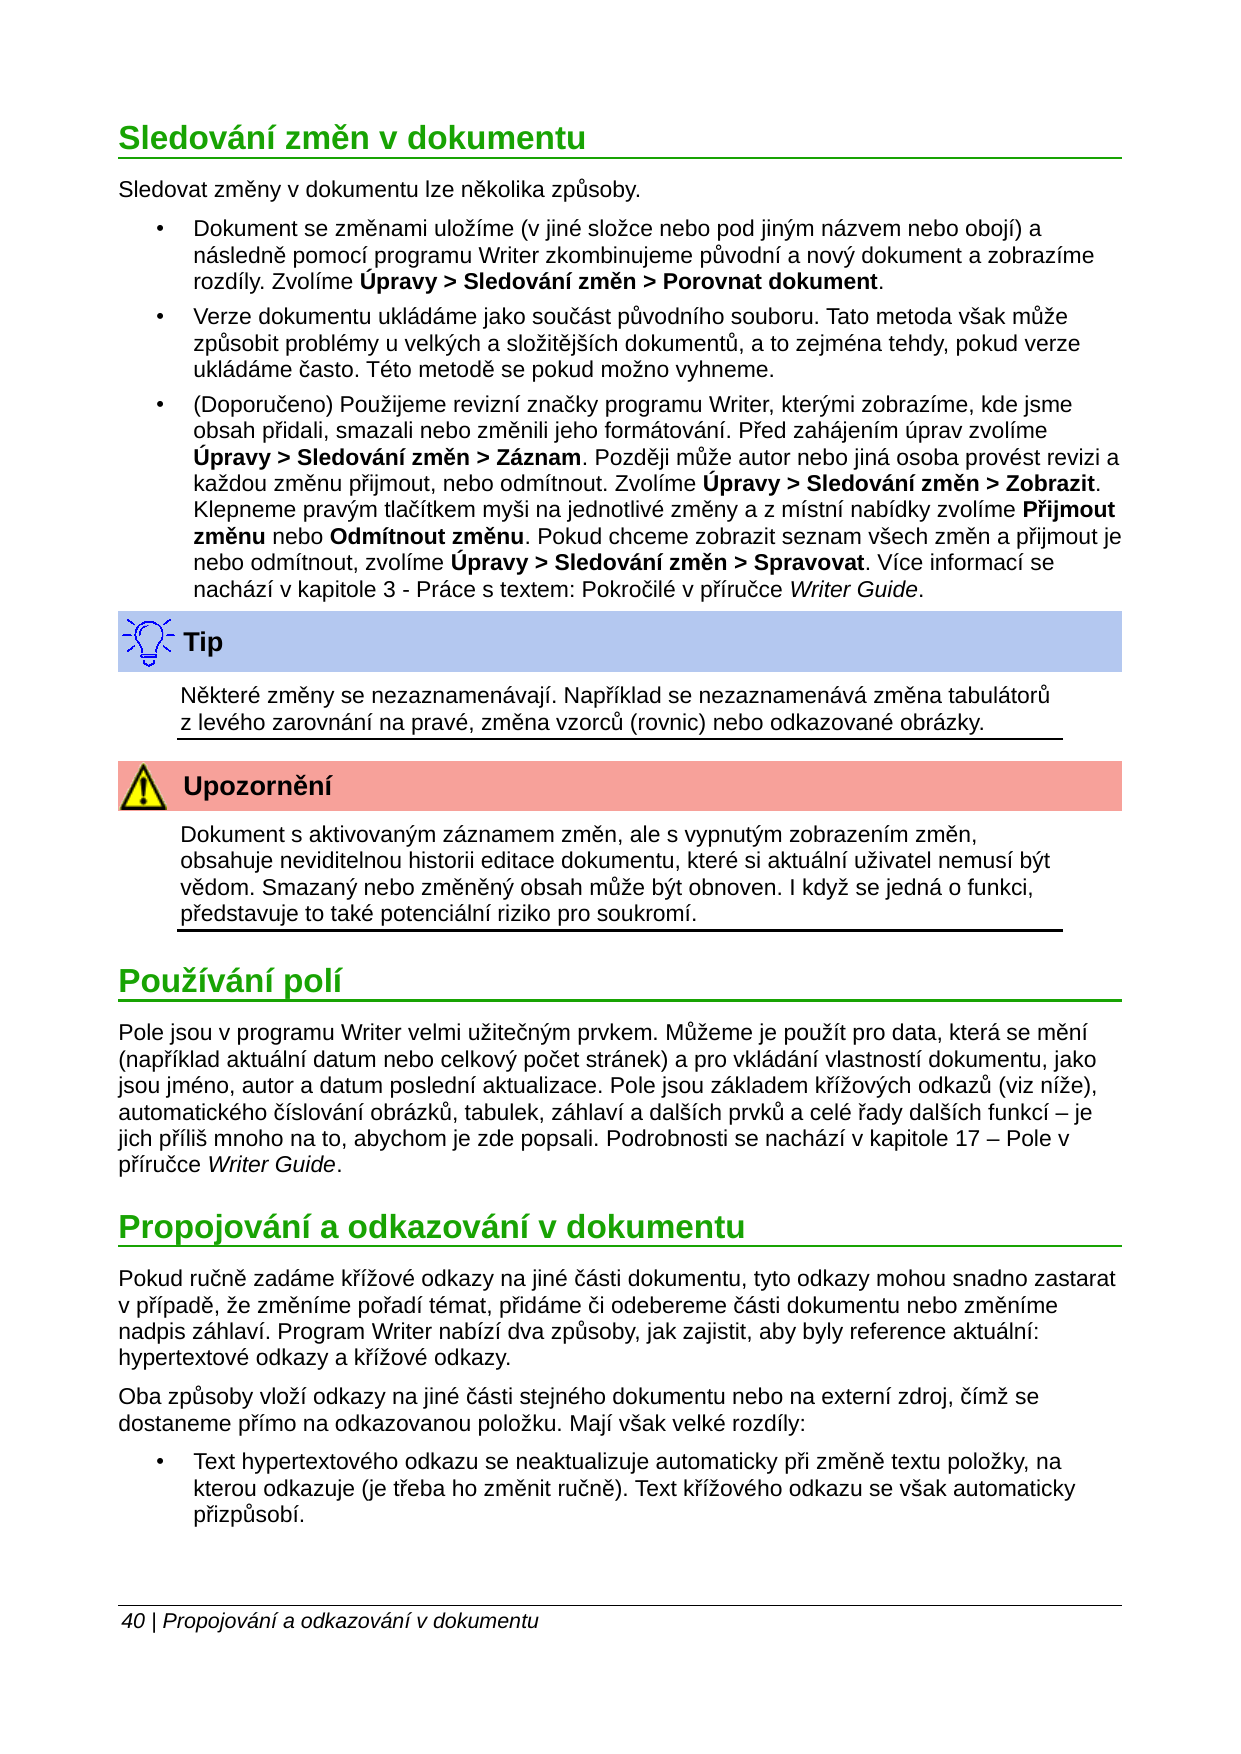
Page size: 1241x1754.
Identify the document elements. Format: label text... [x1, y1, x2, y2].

list Dokument se změnami uložíme (v jiné složce nebo pod jiným názvem nebo obojí) a následně pomocí programu Writer zkombinujeme původní a nový dokument a zobrazíme rozdíly. Zvolíme Úpravy > Sledování změn > Porovnat dokument. [156, 215, 1122, 294]
subtitle Používání polí [118, 961, 1122, 999]
text Oba způsoby vloží odkazy na jiné části stejného dokumentu nebo na externí zdroj, čímž se dostaneme přímo na odkazovanou položku. Mají však velké rozdíly: [118, 1383, 1122, 1436]
picture [119, 611, 179, 671]
subtitle Propojování a odkazování v dokumentu [118, 1207, 1122, 1245]
list Text hypertextového odkazu se neaktualizuje automaticky při změně textu položky, na kterou odkazuje (je třeba ho změnit ručně). Text křížového odkazu se však automaticky přizpůsobí. [156, 1448, 1122, 1527]
text Pokud ručně zadáme křížové odkazy na jiné části dokumentu, tyto odkazy mohou snadno zastarat v případě, že změníme pořadí témat, přidáme či odebereme části dokumentu nebo změníme nadpis záhlaví. Program Writer nabízí dva způsoby, jak zajistit, aby byly reference aktuální: hypertextové odkazy a křížové odkazy. [118, 1265, 1122, 1371]
picture [119, 762, 167, 810]
subtitle Upozornění [118, 761, 1122, 811]
list (Doporučeno) Použijeme revizní značky programu Writer, kterými zobrazíme, kde jsme obsah přidali, smazali nebo změnili jeho formátování. Před zahájením úprav zvolíme Úpravy > Sledování změn > Záznam. Později může autor nebo jiná osoba provést revizi a každou změnu přijmout, nebo odmítnout. Zvolíme Úpravy > Sledování změn > Zobrazit. Klepneme pravým tlačítkem myši na jednotlivé změny a z místní nabídky zvolíme Přijmout změnu nebo Odmítnout změnu. Pokud chceme zobrazit seznam všech změn a přijmout je nebo odmítnout, zvolíme Úpravy > Sledování změn > Spravovat. Více informací se nachází v kapitole 3 - Práce s textem: Pokročilé v příručce Writer Guide. [156, 391, 1122, 602]
list Verze dokumentu ukládáme jako součást původního souboru. Tato metoda však může způsobit problémy u velkých a složitějších dokumentů, a to zejména tehdy, pokud verze ukládáme často. Této metodě se pokud možno vyhneme. [156, 303, 1122, 382]
text Dokument s aktivovaným záznamem změn, ale s vypnutým zobrazením změn, obsahuje neviditelnou historii editace dokumentu, které si aktuální uživatel nemusí být vědom. Smazaný nebo změněný obsah může být obnoven. I když se jedná o funkci, představuje to také potenciální riziko pro soukromí. [177, 818, 1063, 929]
text Pole jsou v programu Writer velmi užitečným prvkem. Můžeme je použít pro data, která se mění (například aktuální datum nebo celkový počet stránek) a pro vkládání vlastností dokumentu, jako jsou jméno, autor a datum poslední aktualizace. Pole jsou základem křížových odkazů (viz níže), automatického číslování obrázků, tabulek, záhlaví a dalších prvků a celé řady dalších funkcí – je jich příliš mnoho na to, abychom je zde popsali. Podrobnosti se nachází v kapitole 17 – Pole v příručce Writer Guide. [118, 1019, 1122, 1177]
subtitle Sledování změn v dokumentu [118, 118, 1122, 157]
subtitle Tip [118, 611, 1122, 672]
text Některé změny se nezaznamenávají. Například se nezaznamenává změna tabulátorů z levého zarovnání na pravé, změna vzorců (rovnic) nebo odkazované obrázky. [177, 679, 1063, 738]
text Sledovat změny v dokumentu lze několika způsoby. [118, 176, 1122, 203]
